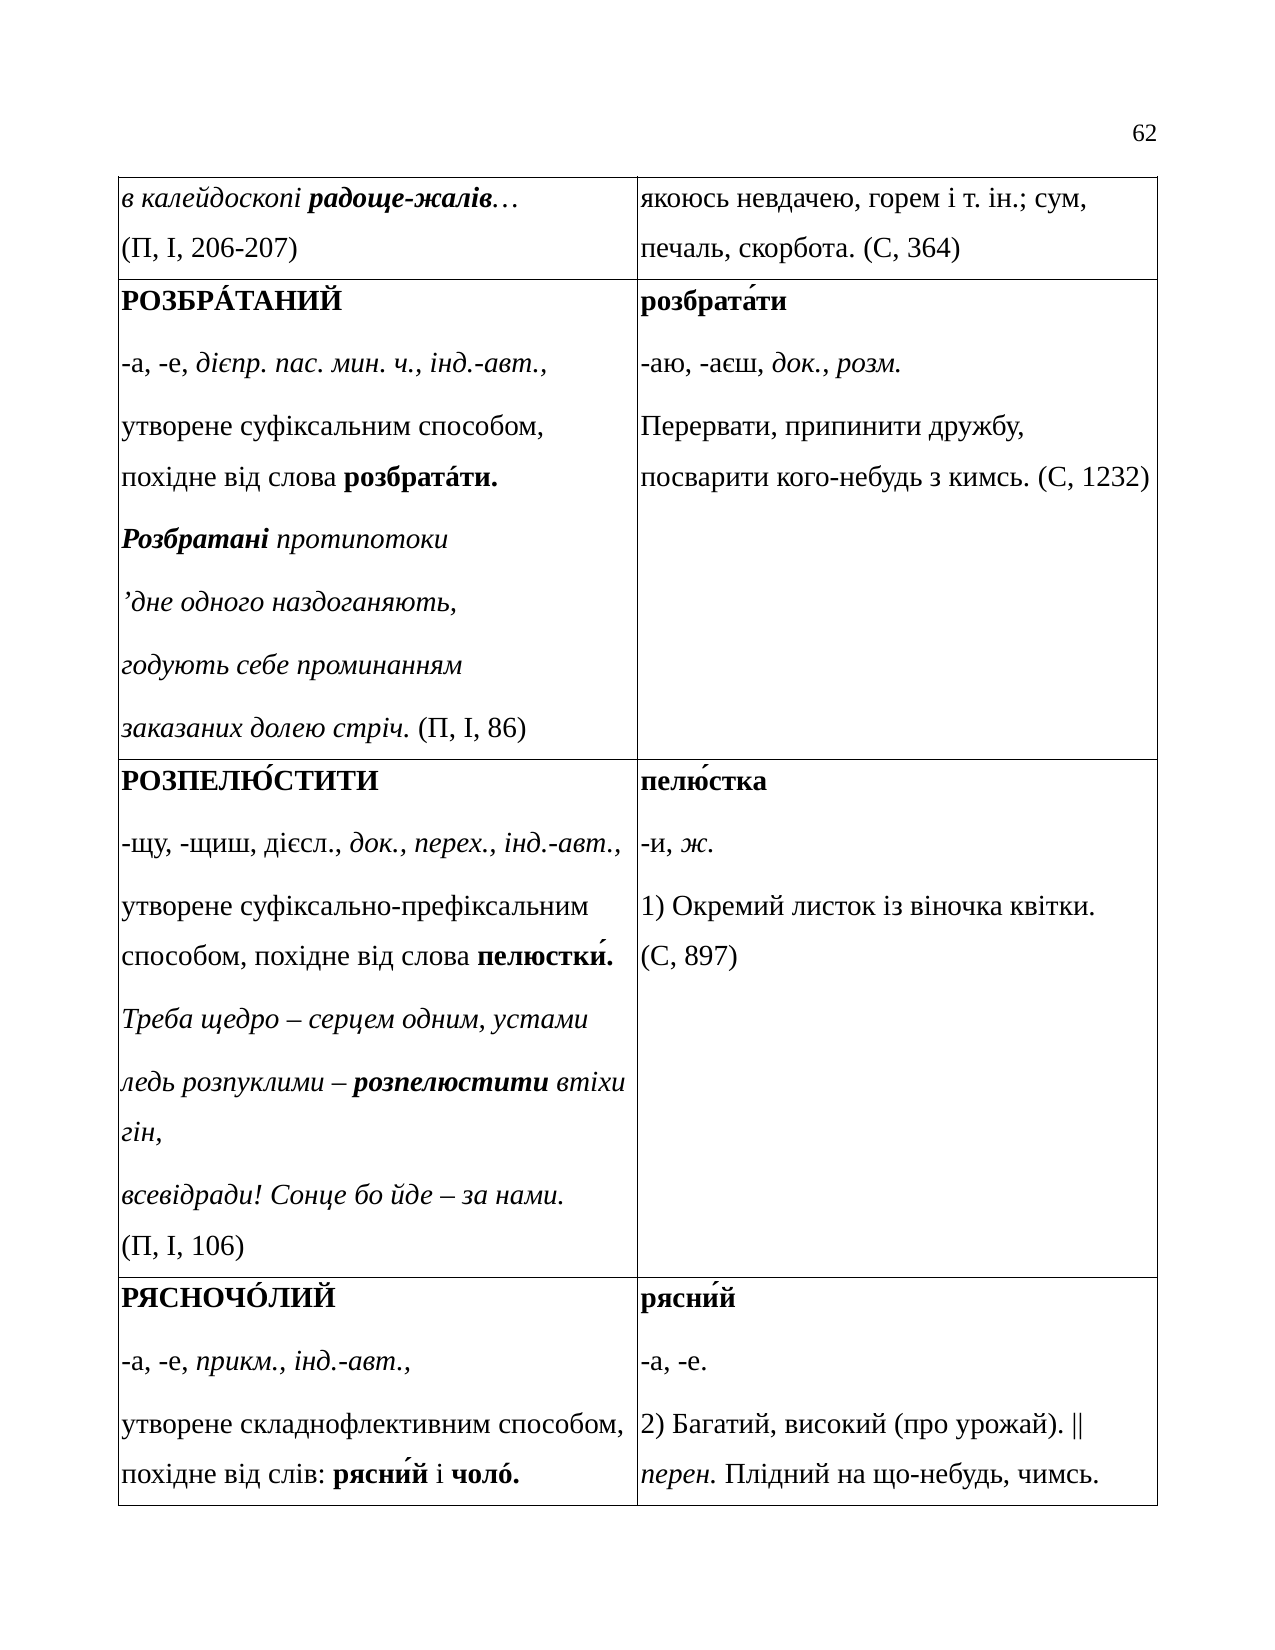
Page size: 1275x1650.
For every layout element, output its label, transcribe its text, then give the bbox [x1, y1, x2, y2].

table_cell РОЗБРÁТАНИЙ -а, -е, дієпр. пас. мин. ч., інд.-авт., утворене суфіксальним способом, похідне від слова розбратáти. Розбратані протипотоки ’дне одного наздоганяють, годують себе проминанням заказаних долею стріч. (П, І, 86) [119, 280, 637, 759]
table_cell пелю́стка -и, ж. 1) Окремий листок із віночка квітки. (С, 897) [638, 760, 1157, 1277]
table_cell в калейдоскопі радоще-жалів… (П, І, 206-207) [119, 178, 637, 279]
table_cell розбрата́ти -аю, -аєш, док., розм. Перервати, припинити дружбу, посварити кого-небудь з кимсь. (С, 1232) [638, 280, 1157, 759]
table_cell рясни́й -а, -е. 2) Багатий, високий (про урожай). || перен. Плідний на що-небудь, чимсь. [638, 1278, 1157, 1505]
table_cell РОЗПЕЛЮ́СТИТИ -щу, -щиш, дієсл., док., перех., інд.-авт., утворене суфіксально-префіксальним способом, похідне від слова пелюстки́. Треба щедро – серцем одним, устами ледь розпуклими – розпелюстити втіхи гін, всевідради! Сонце бо йде – за нами. (П, І, 106) [119, 760, 637, 1277]
table_cell якоюсь невдачею, горем і т. ін.; сум, печаль, скорбота. (С, 364) [638, 178, 1157, 279]
table_cell РЯСНОЧÓЛИЙ -а, -е, прикм., інд.-авт., утворене складнофлективним способом, похідне від слів: рясни́й і чолó. [119, 1278, 637, 1505]
